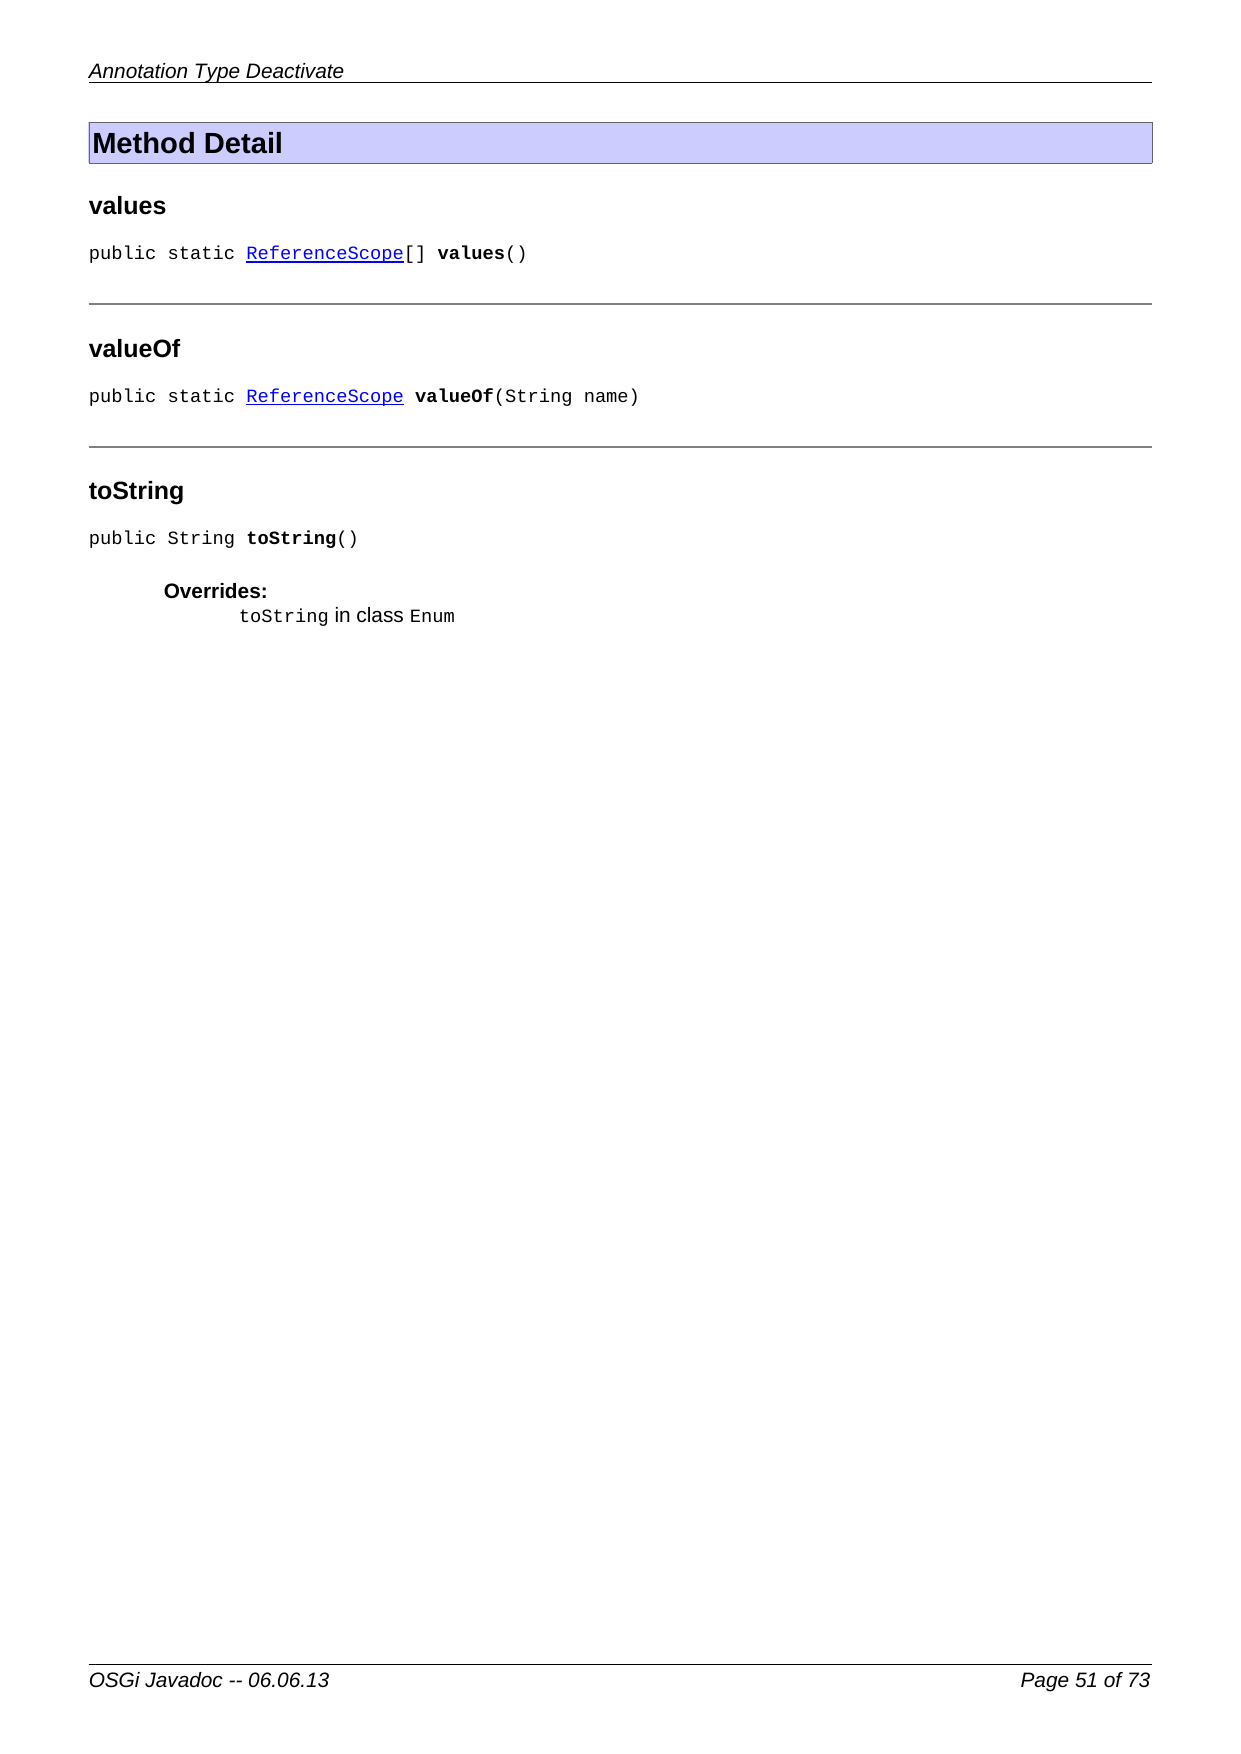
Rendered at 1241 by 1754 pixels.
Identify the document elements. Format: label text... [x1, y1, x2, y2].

subtitle Method Detail [90, 123, 1152, 163]
text toString in class Enum [238, 603, 1152, 628]
subtitle toString [88, 476, 1152, 505]
text Overrides: [163, 579, 1152, 603]
text public static ReferenceScope valueOf(String name) [88, 387, 1152, 408]
text public String toString() [88, 529, 1152, 550]
subtitle valueOf [88, 334, 1152, 362]
subtitle values [88, 191, 1152, 220]
text public static ReferenceScope[] values() [88, 244, 1152, 265]
